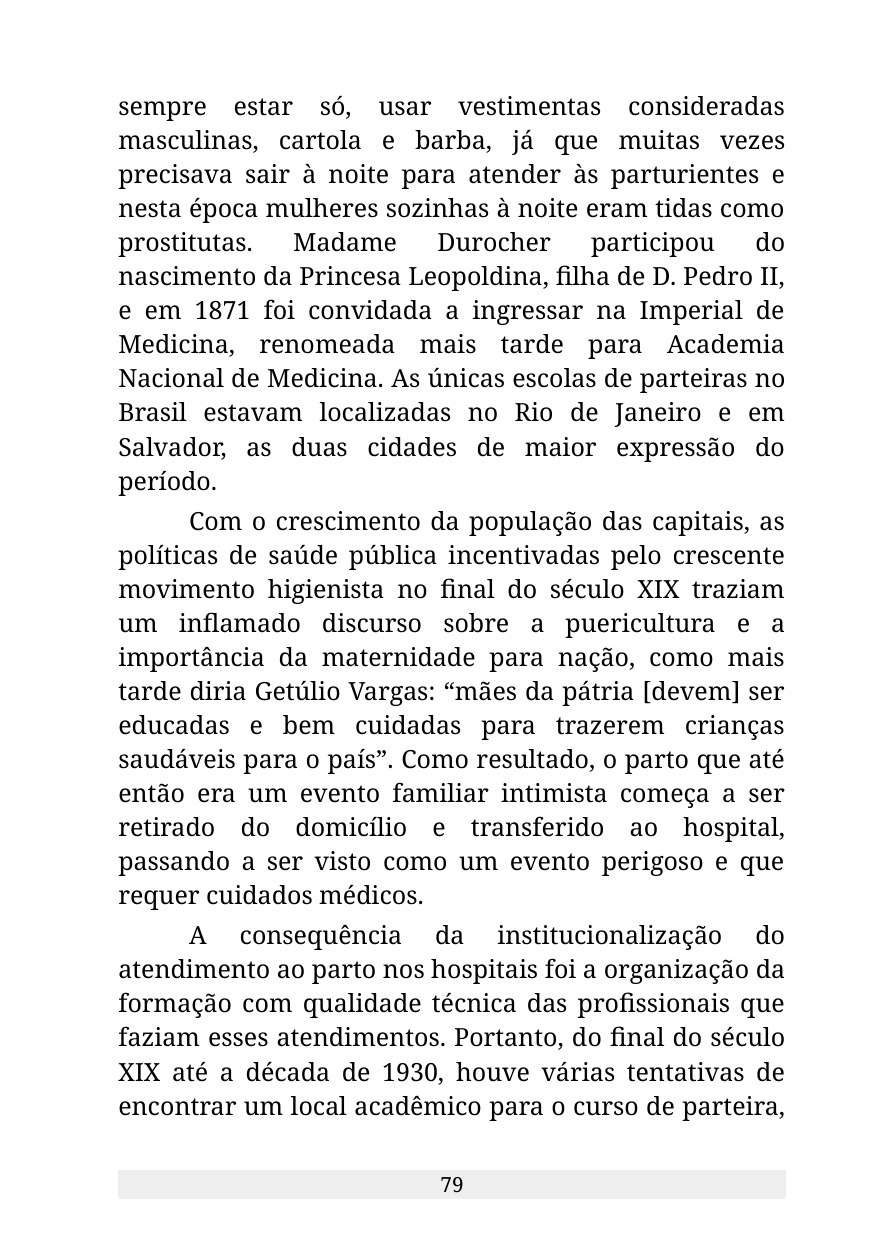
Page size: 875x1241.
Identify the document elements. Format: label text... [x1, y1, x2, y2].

text sempre estar só, usar vestimentas consideradas masculinas, cartola e barba, já que muitas vezes precisava sair à noite para atender às parturientes e nesta época mulheres sozinhas à noite eram tidas como prostitutas. Madame Durocher participou do nascimento da Princesa Leopoldina, filha de D. Pedro II, e em 1871 foi convidada a ingressar na Imperial de Medicina, renomeada mais tarde para Academia Nacional de Medicina. As únicas escolas de parteiras no Brasil estavam localizadas no Rio de Janeiro e em Salvador, as duas cidades de maior expressão do período. [118, 88, 786, 497]
text A consequência da institucionalização do atendimento ao parto nos hospitais foi a organização da formação com qualidade técnica das profissionais que faziam esses atendimentos. Portanto, do final do século XIX até a década de 1930, houve várias tentativas de encontrar um local acadêmico para o curso de parteira, [118, 918, 786, 1122]
text Com o crescimento da população das capitais, as políticas de saúde pública incentivadas pelo crescente movimento higienista no final do século XIX traziam um inflamado discurso sobre a puericultura e a importância da maternidade para nação, como mais tarde diria Getúlio Vargas: “mães da pátria [devem] ser educadas e bem cuidadas para trazerem crianças saudáveis para o país”. Como resultado, o parto que até então era um evento familiar intimista começa a ser retirado do domicílio e transferido ao hospital, passando a ser visto como um evento perigoso e que requer cuidados médicos. [118, 503, 786, 912]
